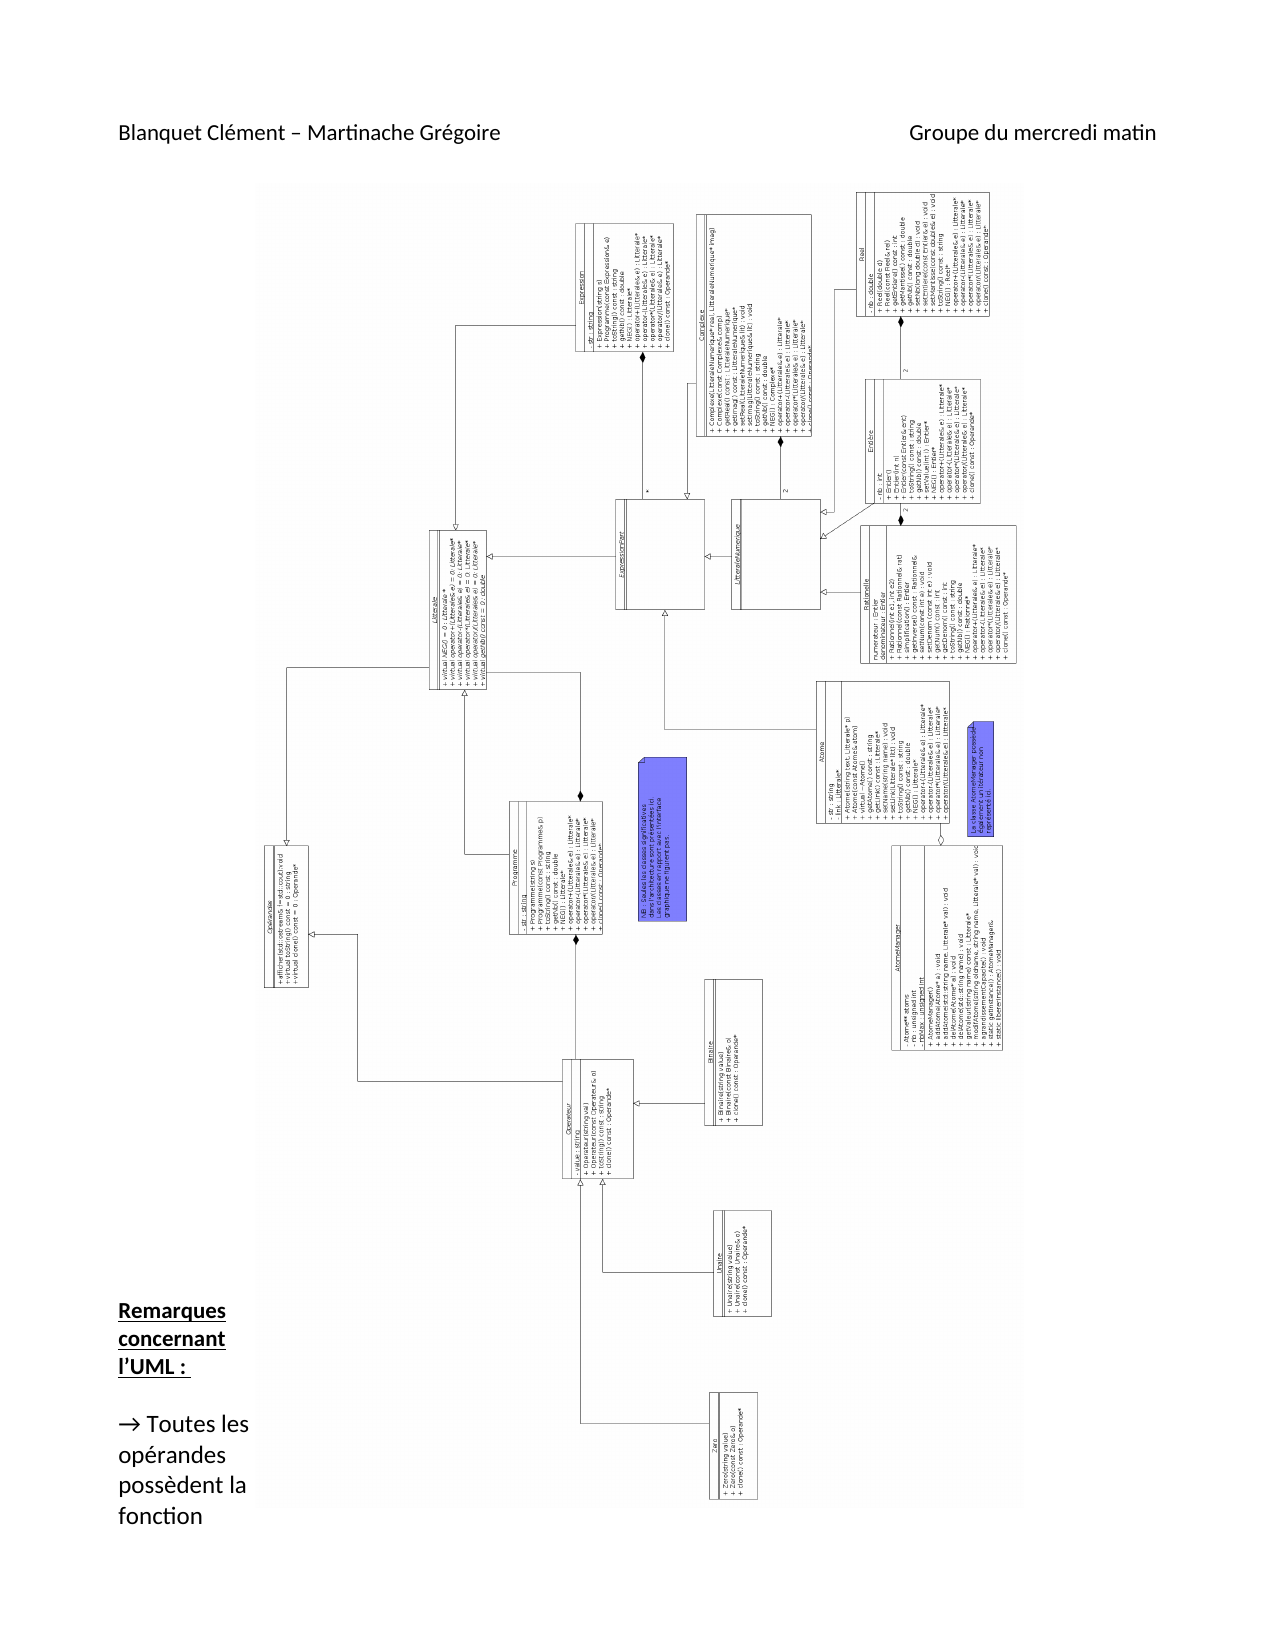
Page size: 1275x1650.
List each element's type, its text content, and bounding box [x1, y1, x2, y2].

text → Toutes les opérandes possèdent la fonction [118, 1408, 1157, 1531]
text [1025, 1296, 1157, 1381]
picture [255, 183, 1025, 1508]
text Remarques concernant l’UML : [118, 1296, 255, 1381]
